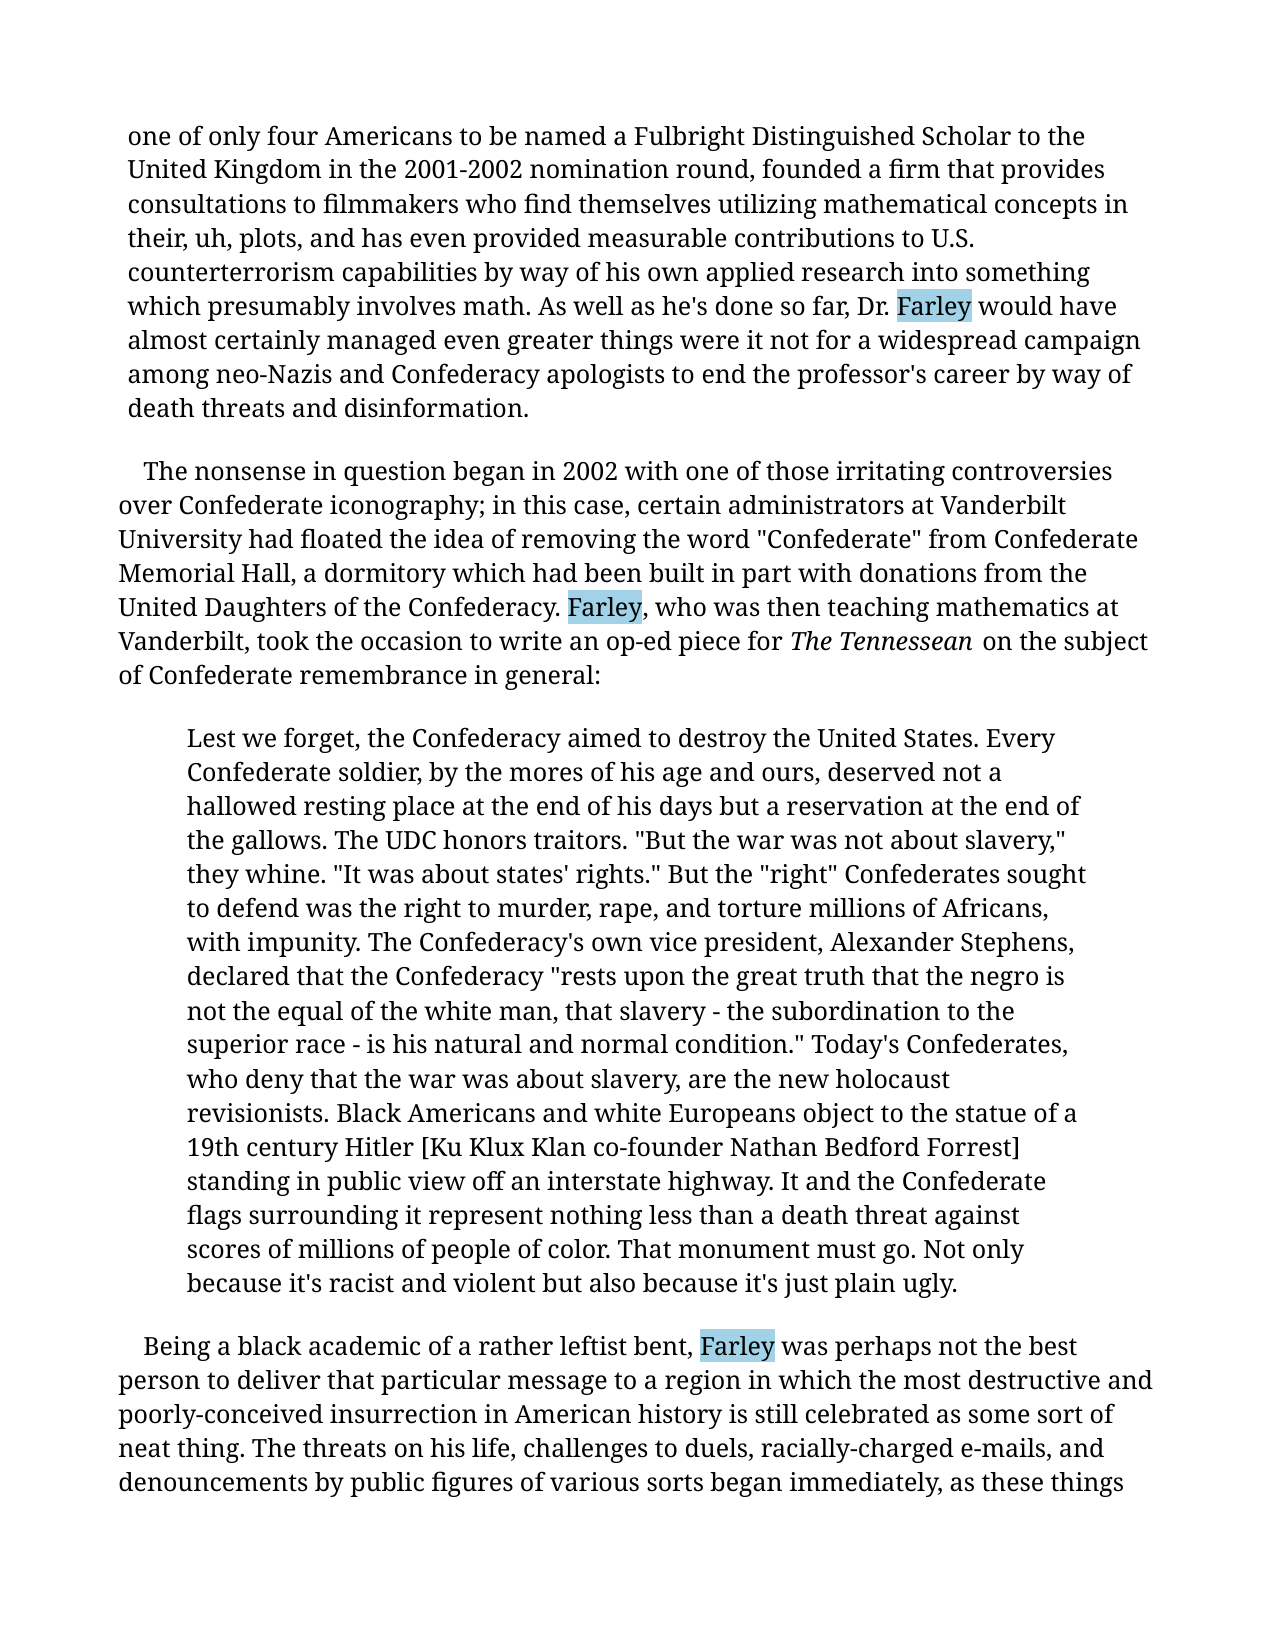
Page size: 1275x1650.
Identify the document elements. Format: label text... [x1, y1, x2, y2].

text Lest we forget, the Confederacy aimed to destroy the United States. Every Confederate soldier, by the mores of his age and ours, deserved not a hallowed resting place at the end of his days but a reservation at the end of the gallows. The UDC honors traitors. "But the war was not about slavery," they whine. "It was about states' rights." But the "right" Confederates sought to defend was the right to murder, rape, and torture millions of Africans, with impunity. The Confederacy's own vice president, Alexander Stephens, declared that the Confederacy "rests upon the great truth that the negro is not the equal of the white man, that slavery - the subordination to the superior race - is his natural and normal condition." Today's Confederates, who deny that the war was about slavery, are the new holocaust revisionists. Black Americans and white Europeans object to the statue of a 19th century Hitler [Ku Klux Klan co-founder Nathan Bedford Forrest] standing in public view off an interstate highway. It and the Confederate flags surrounding it represent nothing less than a death threat against scores of millions of people of color. That monument must go. Not only because it's racist and violent but also because it's just plain ugly. [187, 721, 1088, 1300]
text one of only four Americans to be named a Fulbright Distinguished Scholar to the United Kingdom in the 2001-2002 nomination round, founded a firm that provides consultations to filmmakers who find themselves utilizing mathematical concepts in their, uh, plots, and has even provided measurable contributions to U.S. counterterrorism capabilities by way of his own applied research into something which presumably involves math. As well as he's done so far, Dr. Farley would have almost certainly managed even greater things were it not for a widespread campaign among neo-Nazis and Confederacy apologists to end the professor's career by way of death threats and disinformation. [127, 118, 1147, 425]
text The nonsense in question began in 2002 with one of those irritating controversies over Confederate iconography; in this case, certain administrators at Vanderbilt University had floated the idea of removing the word "Confederate" from Confederate Memorial Hall, a dormitory which had been built in part with donations from the United Daughters of the Confederacy. Farley, who was then teaching mathematics at Vanderbilt, took the occasion to write an op-ed piece for The Tennessean on the subject of Confederate remembrance in general: [118, 453, 1157, 692]
text Being a black academic of a rather leftist bent, Farley was perhaps not the best person to deliver that particular message to a region in which the most destructive and poorly-conceived insurrection in American history is still celebrated as some sort of neat thing. The threats on his life, challenges to duels, racially-charged e-mails, and denouncements by public figures of various sorts began immediately, as these things [118, 1328, 1157, 1499]
